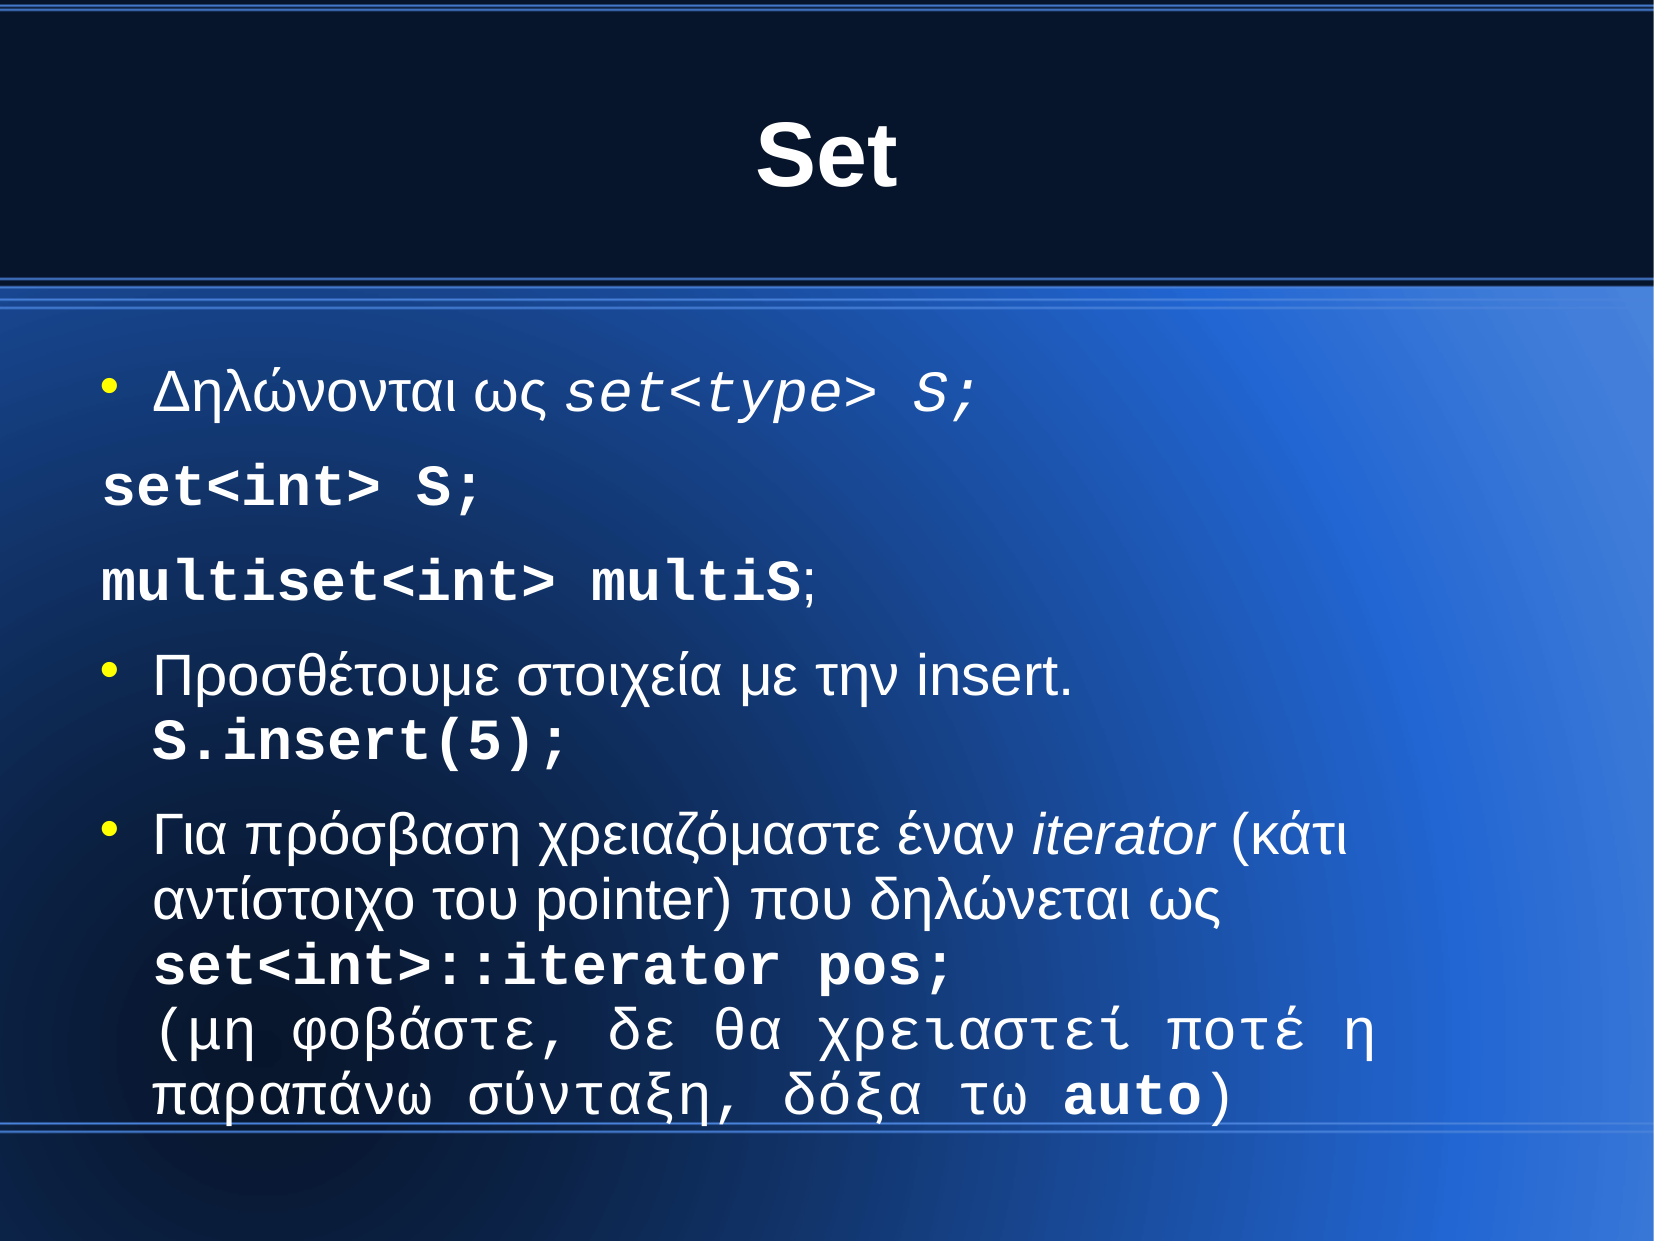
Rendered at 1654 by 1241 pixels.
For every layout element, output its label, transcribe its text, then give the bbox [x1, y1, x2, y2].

title Set [82, 49, 1571, 257]
list Δηλώνονται ως set<type> S; set<int> S; multiset<int> multiS; Προσθέτουμε στοιχεία με την insert. S.insert(5); Για πρόσβαση χρειαζόμαστε έναν iterator (κάτι αντίστοιχο του pointer) που δηλώνεται ως set<int>::iterator pos; (μη φοβάστε, δε θα χρειαστεί ποτέ η παραπάνω σύνταξη, δόξα τω auto) [82, 355, 1571, 1174]
picture [0, 0, 1654, 1241]
